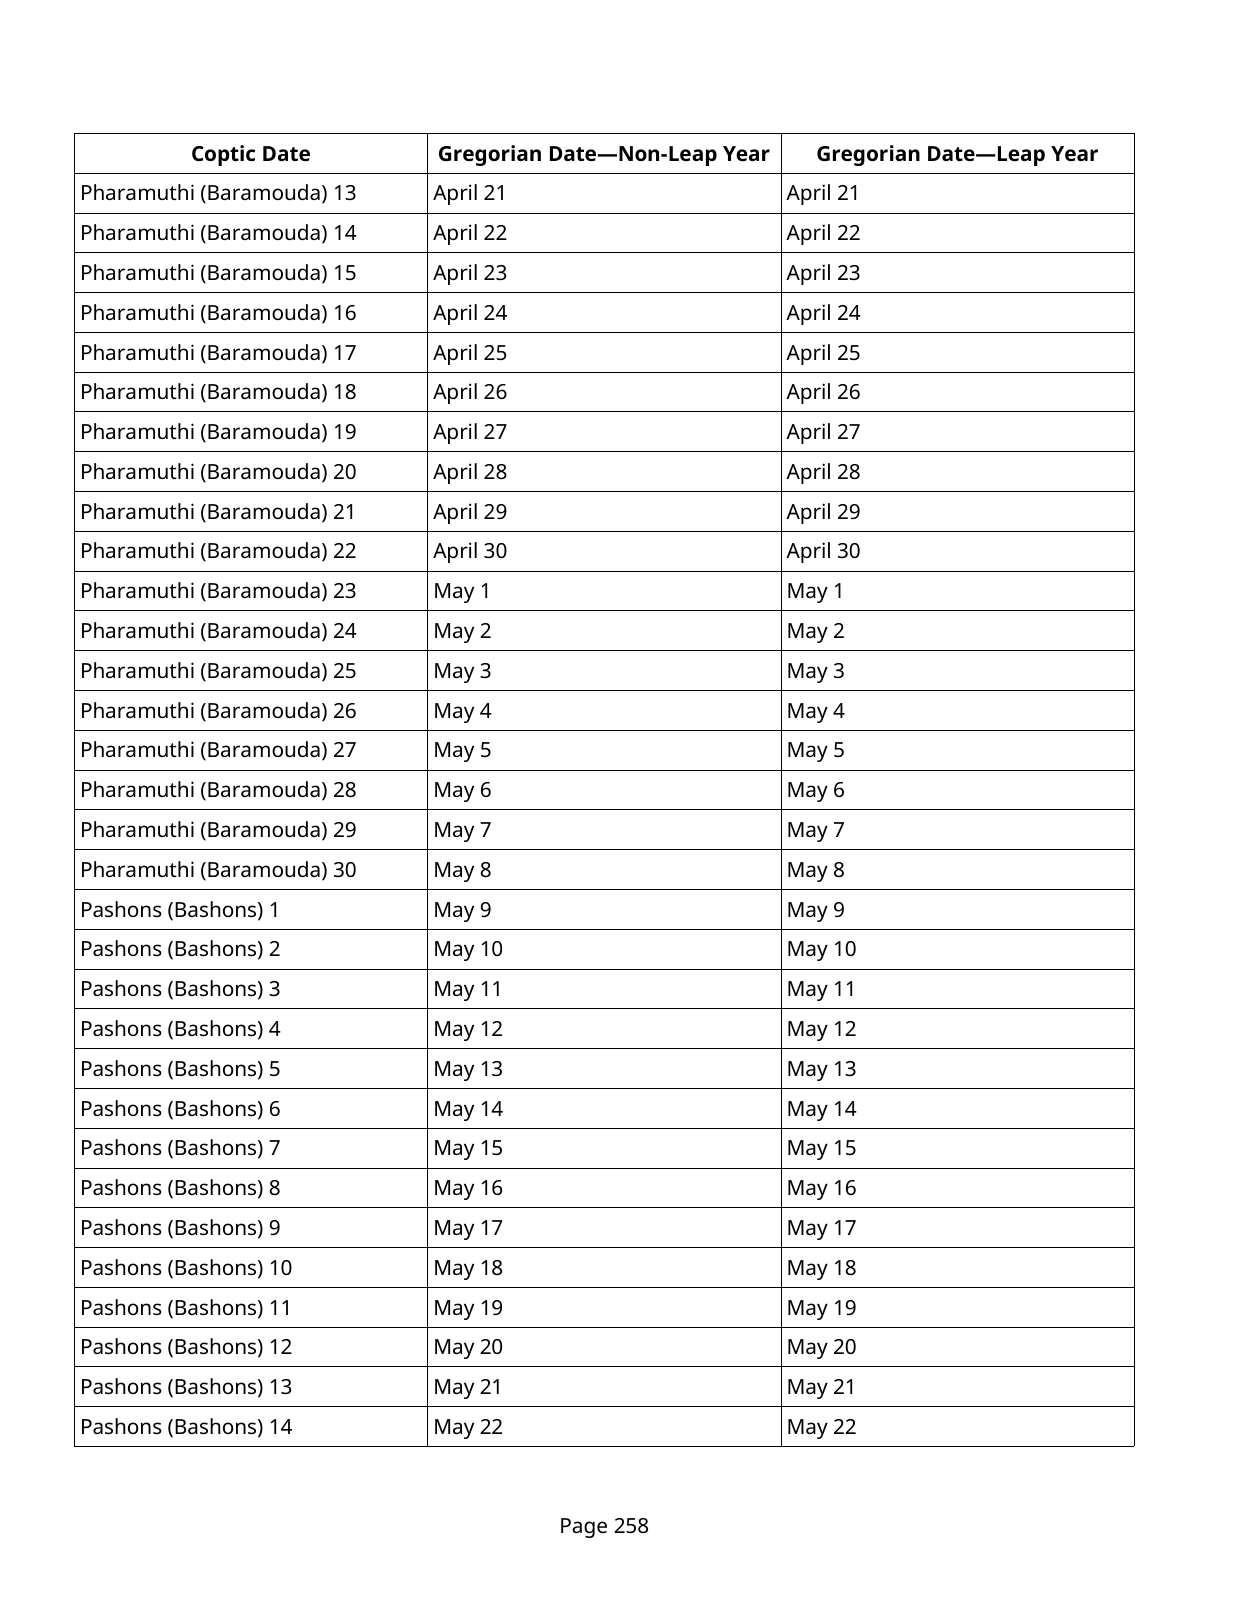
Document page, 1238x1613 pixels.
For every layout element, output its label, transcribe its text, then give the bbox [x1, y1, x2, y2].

table_cell May 21 [428, 1367, 781, 1406]
table_cell Pashons (Bashons) 7 [75, 1129, 427, 1168]
table_cell April 28 [782, 452, 1134, 491]
table_cell May 22 [428, 1407, 781, 1446]
table_cell May 11 [428, 970, 781, 1008]
table_cell May 21 [782, 1367, 1134, 1406]
table_cell Pharamuthi (Baramouda) 19 [75, 412, 427, 451]
table_cell Pharamuthi (Baramouda) 21 [75, 492, 427, 531]
table_cell May 9 [428, 890, 781, 929]
table_cell May 15 [782, 1129, 1134, 1168]
table_cell May 2 [782, 611, 1134, 650]
table_cell May 19 [428, 1288, 781, 1327]
table_cell Pharamuthi (Baramouda) 22 [75, 532, 427, 571]
table_cell May 8 [782, 850, 1134, 889]
table_cell Pharamuthi (Baramouda) 29 [75, 810, 427, 849]
table_cell May 5 [782, 731, 1134, 770]
table_cell April 30 [782, 532, 1134, 571]
table_cell Pharamuthi (Baramouda) 15 [75, 253, 427, 292]
table_cell May 7 [782, 810, 1134, 849]
table_cell May 19 [782, 1288, 1134, 1327]
table_cell April 26 [428, 373, 781, 411]
table_cell Pharamuthi (Baramouda) 30 [75, 850, 427, 889]
table_cell Pharamuthi (Baramouda) 26 [75, 691, 427, 730]
table_cell May 18 [428, 1248, 781, 1287]
table_cell May 12 [782, 1009, 1134, 1048]
table_cell May 20 [428, 1328, 781, 1366]
table_cell Pashons (Bashons) 13 [75, 1367, 427, 1406]
table_cell April 26 [782, 373, 1134, 411]
table_cell Pharamuthi (Baramouda) 16 [75, 293, 427, 332]
table_cell April 29 [782, 492, 1134, 531]
table_cell May 17 [428, 1208, 781, 1247]
table_cell Pashons (Bashons) 12 [75, 1328, 427, 1366]
table_cell May 9 [782, 890, 1134, 929]
table_cell May 16 [782, 1169, 1134, 1207]
table_cell Pharamuthi (Baramouda) 17 [75, 333, 427, 372]
table_header Gregorian Date—Non-Leap Year [428, 134, 781, 173]
table_cell May 14 [428, 1089, 781, 1128]
table_cell May 15 [428, 1129, 781, 1168]
table_cell Pharamuthi (Baramouda) 23 [75, 572, 427, 610]
table_cell May 22 [782, 1407, 1134, 1446]
table_cell Pashons (Bashons) 1 [75, 890, 427, 929]
table_cell May 13 [428, 1049, 781, 1088]
table_cell May 8 [428, 850, 781, 889]
table_cell Pashons (Bashons) 8 [75, 1169, 427, 1207]
table_cell May 4 [428, 691, 781, 730]
table_cell Pashons (Bashons) 4 [75, 1009, 427, 1048]
table_cell Pashons (Bashons) 2 [75, 930, 427, 969]
table_cell May 2 [428, 611, 781, 650]
table_cell Pharamuthi (Baramouda) 25 [75, 651, 427, 690]
table_cell Pashons (Bashons) 9 [75, 1208, 427, 1247]
table_cell May 17 [782, 1208, 1134, 1247]
table_cell Pashons (Bashons) 6 [75, 1089, 427, 1128]
table_cell April 30 [428, 532, 781, 571]
table_cell April 22 [782, 214, 1134, 252]
table_header Gregorian Date—Leap Year [782, 134, 1134, 173]
table_cell April 25 [428, 333, 781, 372]
table_cell April 21 [782, 174, 1134, 213]
table_cell April 27 [428, 412, 781, 451]
table_cell Pharamuthi (Baramouda) 18 [75, 373, 427, 411]
table_cell May 1 [428, 572, 781, 610]
table_cell Pashons (Bashons) 10 [75, 1248, 427, 1287]
table_cell Pharamuthi (Baramouda) 28 [75, 771, 427, 809]
table_cell Pashons (Bashons) 11 [75, 1288, 427, 1327]
table_cell May 5 [428, 731, 781, 770]
table_cell April 23 [428, 253, 781, 292]
table_cell April 22 [428, 214, 781, 252]
table_cell Pashons (Bashons) 5 [75, 1049, 427, 1088]
table_cell Pharamuthi (Baramouda) 20 [75, 452, 427, 491]
table_cell Pharamuthi (Baramouda) 14 [75, 214, 427, 252]
table_cell May 7 [428, 810, 781, 849]
table_cell May 4 [782, 691, 1134, 730]
table_cell May 11 [782, 970, 1134, 1008]
table_cell May 18 [782, 1248, 1134, 1287]
table_cell Pharamuthi (Baramouda) 13 [75, 174, 427, 213]
table_cell May 3 [782, 651, 1134, 690]
table_cell May 13 [782, 1049, 1134, 1088]
table_cell Pashons (Bashons) 14 [75, 1407, 427, 1446]
table_cell May 14 [782, 1089, 1134, 1128]
table_cell April 25 [782, 333, 1134, 372]
table_cell May 10 [428, 930, 781, 969]
table_cell May 12 [428, 1009, 781, 1048]
table_cell April 28 [428, 452, 781, 491]
table_cell May 16 [428, 1169, 781, 1207]
table_cell May 3 [428, 651, 781, 690]
table_cell April 24 [782, 293, 1134, 332]
table_cell April 21 [428, 174, 781, 213]
table_cell Pharamuthi (Baramouda) 24 [75, 611, 427, 650]
table_cell May 6 [782, 771, 1134, 809]
table_cell May 10 [782, 930, 1134, 969]
table_cell May 6 [428, 771, 781, 809]
table_cell April 27 [782, 412, 1134, 451]
table_cell April 24 [428, 293, 781, 332]
table_cell May 1 [782, 572, 1134, 610]
table_cell Pharamuthi (Baramouda) 27 [75, 731, 427, 770]
table_cell April 29 [428, 492, 781, 531]
table_cell May 20 [782, 1328, 1134, 1366]
table_cell Pashons (Bashons) 3 [75, 970, 427, 1008]
table_cell April 23 [782, 253, 1134, 292]
table_header Coptic Date [75, 134, 427, 173]
